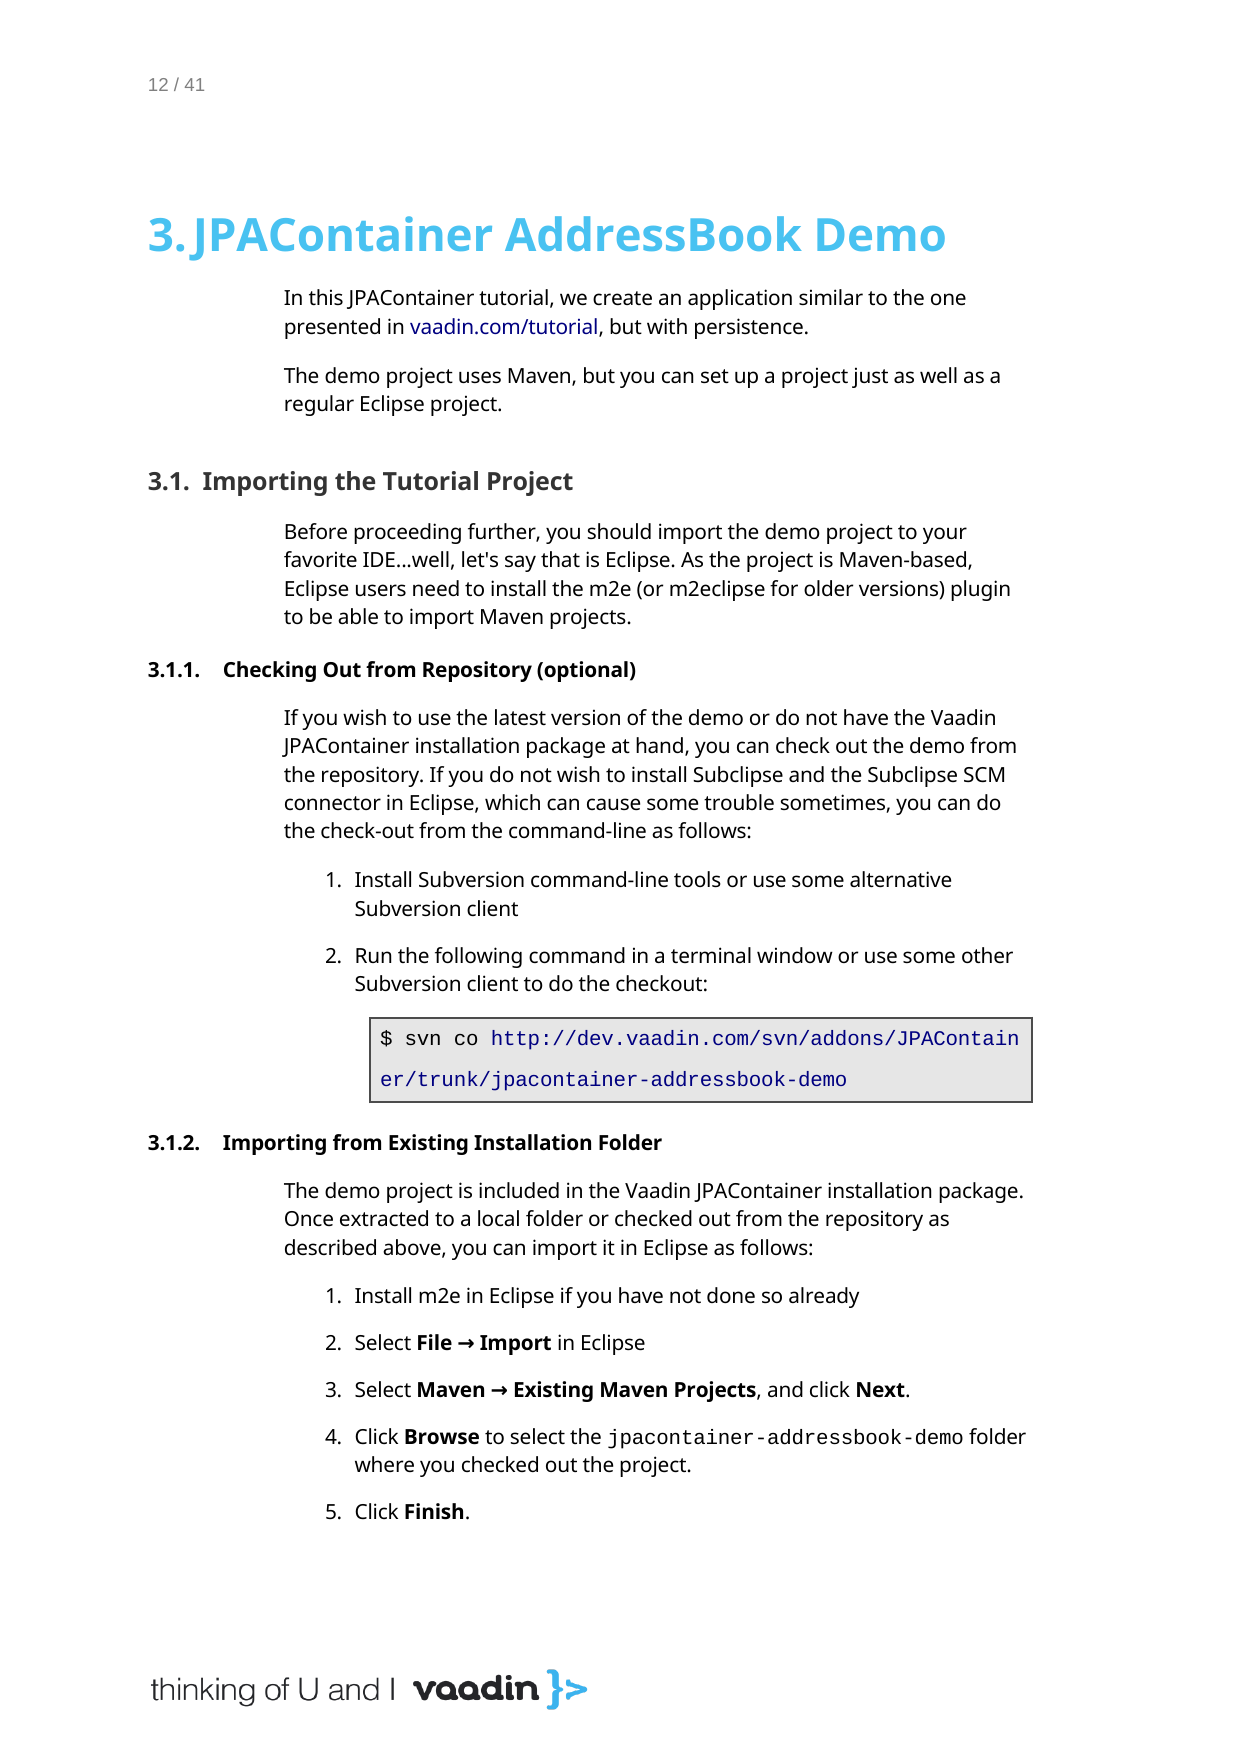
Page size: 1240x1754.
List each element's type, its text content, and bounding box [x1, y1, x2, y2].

text In this JPAContainer tutorial, we create an application similar to the one presented in vaadin.com/tutorial, but with persistence. [283, 283, 1033, 340]
text $ svn co http://dev.vaadin.com/svn/addons/JPAContain [371, 1019, 1031, 1060]
subtitle JPAContainer AddressBook Demo [148, 202, 1033, 264]
list Install Subversion command-line tools or use some alternative Subversion client [325, 866, 1033, 922]
subtitle Importing the Tutorial Project [148, 464, 1033, 498]
list Run the following command in a terminal window or use some other Subversion client to do the checkout: [325, 941, 1033, 998]
list If you wish to use the latest version of the demo or do not have the Vaadin JPAContainer installation package at hand, you can check out the demo from the repository. If you do not wish to install Subclipse and the Subclipse SCM connector in Eclipse, which can cause some trouble sometimes, you can do the check-out from the command-line as follows: [283, 703, 1033, 845]
subtitle Checking Out from Repository (optional) [148, 656, 1033, 684]
list Install m2e in Eclipse if you have not done so already [325, 1282, 1033, 1310]
list Select File → Import in Eclipse [325, 1328, 1033, 1357]
subtitle Importing from Existing Installation Folder [148, 1128, 1033, 1157]
list The demo project is included in the Vaadin JPAContainer installation package. Once extracted to a local folder or checked out from the repository as described above, you can import it in Eclipse as follows: [283, 1176, 1033, 1261]
text Before proceeding further, you should import the demo project to your favorite IDE...well, let's say that is Eclipse. As the project is Maven-based, Eclipse users need to install the m2e (or m2eclipse for older versions) plugin to be able to import Maven projects. [283, 517, 1033, 631]
list Click Finish. [325, 1497, 1033, 1526]
list Select Maven → Existing Maven Projects, and click Next. [325, 1375, 1033, 1404]
text er/trunk/jpacontainer-addressbook-demo [371, 1060, 1031, 1101]
text The demo project uses Maven, but you can set up a project just as well as a regular Eclipse project. [283, 361, 1033, 418]
list Click Browse to select the jpacontainer-addressbook-demo folder where you checked out the project. [325, 1422, 1033, 1479]
picture [150, 1665, 590, 1712]
